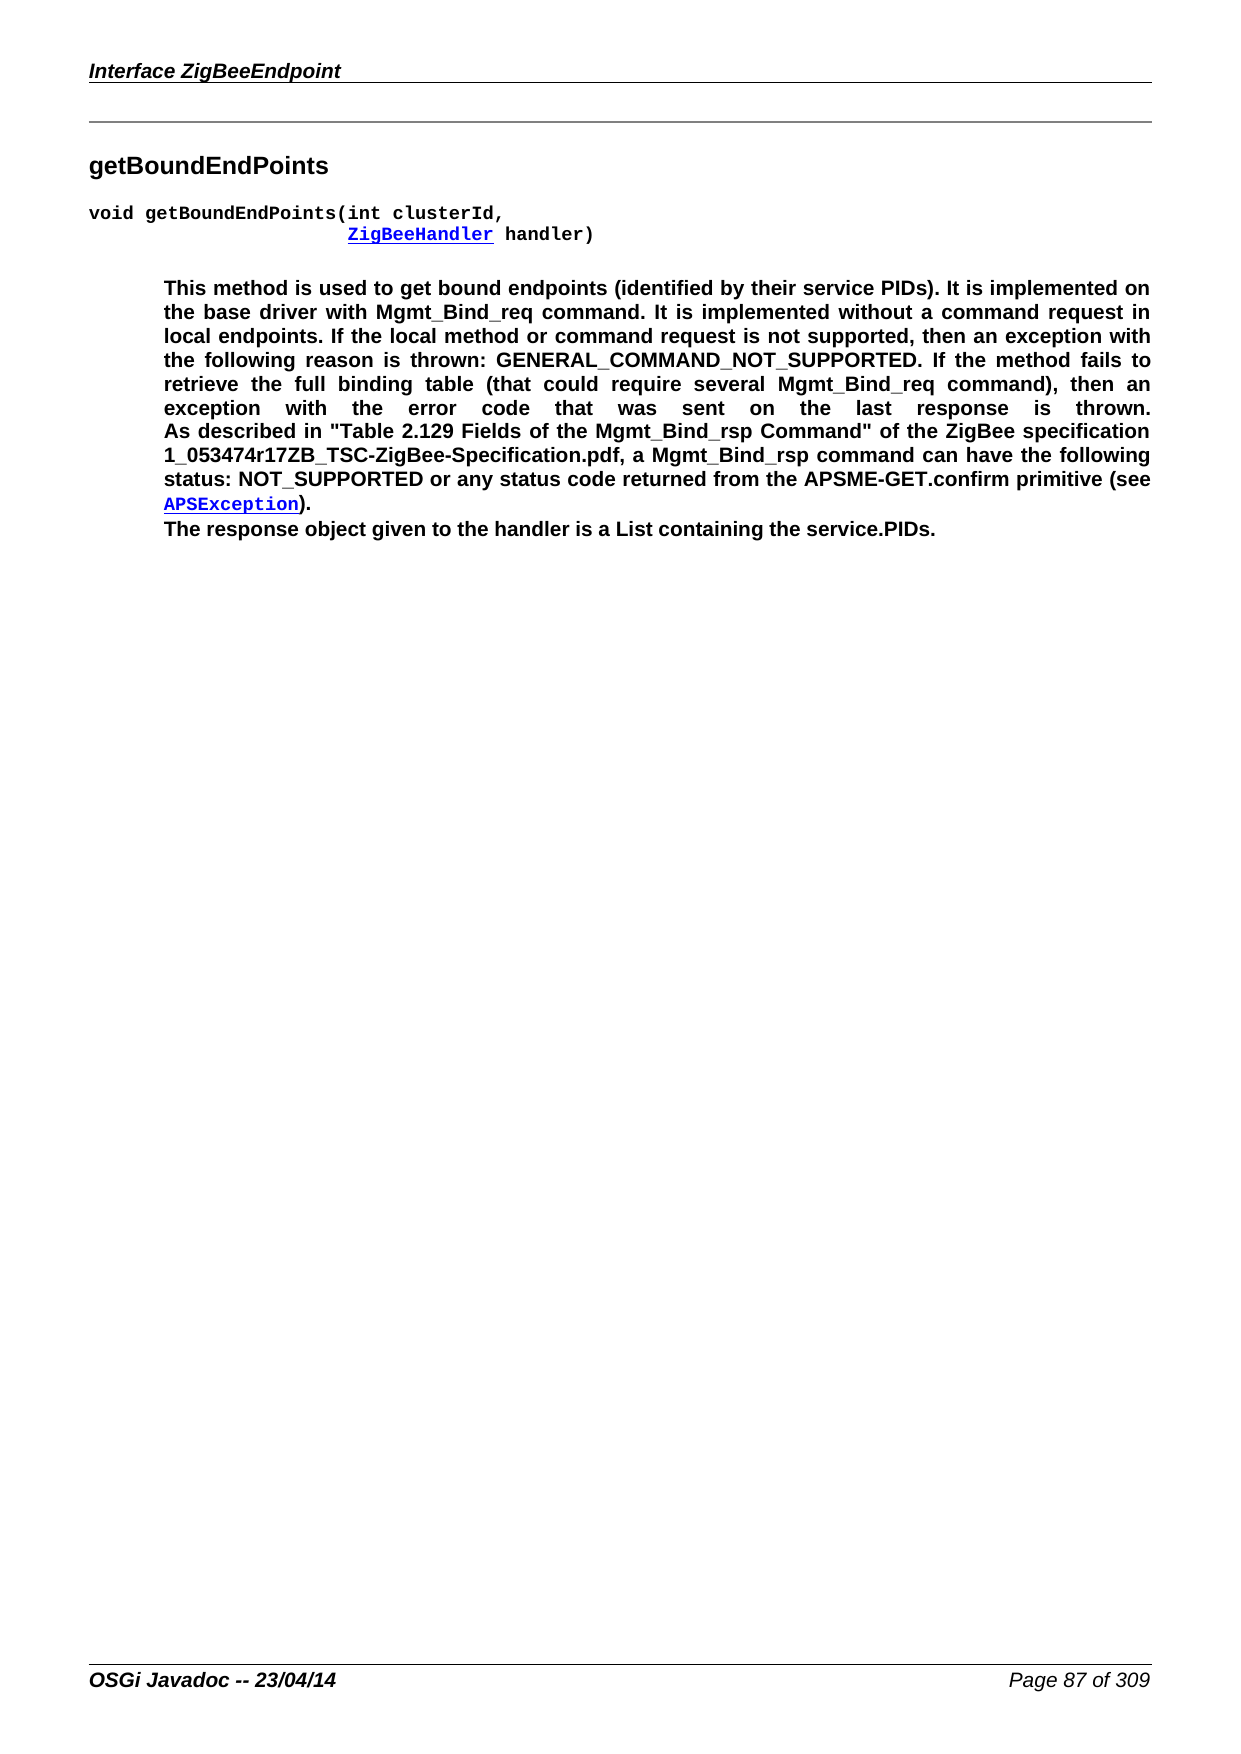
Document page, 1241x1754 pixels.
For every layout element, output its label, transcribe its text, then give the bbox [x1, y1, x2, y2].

text void getBoundEndPoints(int clusterId, ZigBeeHandler handler) [88, 204, 1152, 246]
subtitle getBoundEndPoints [88, 151, 1152, 180]
text This method is used to get bound endpoints (identified by their service PIDs). It is implemented on the base driver with Mgmt_Bind_req command. It is implemented without a command request in local endpoints. If the local method or command request is not supported, then an exception with the following reason is thrown: GENERAL_COMMAND_NOT_SUPPORTED. If the method fails to retrieve the full binding table (that could require several Mgmt_Bind_req command), then an exception with the error code that was sent on the last response is thrown. As described in "Table 2.129 Fields of the Mgmt_Bind_rsp Command" of the ZigBee specification 1_053474r17ZB_TSC-ZigBee-Specification.pdf, a Mgmt_Bind_rsp command can have the following status: NOT_SUPPORTED or any status code returned from the APSME-GET.confirm primitive (see APSException). The response object given to the handler is a List containing the service.PIDs. [163, 276, 1152, 540]
